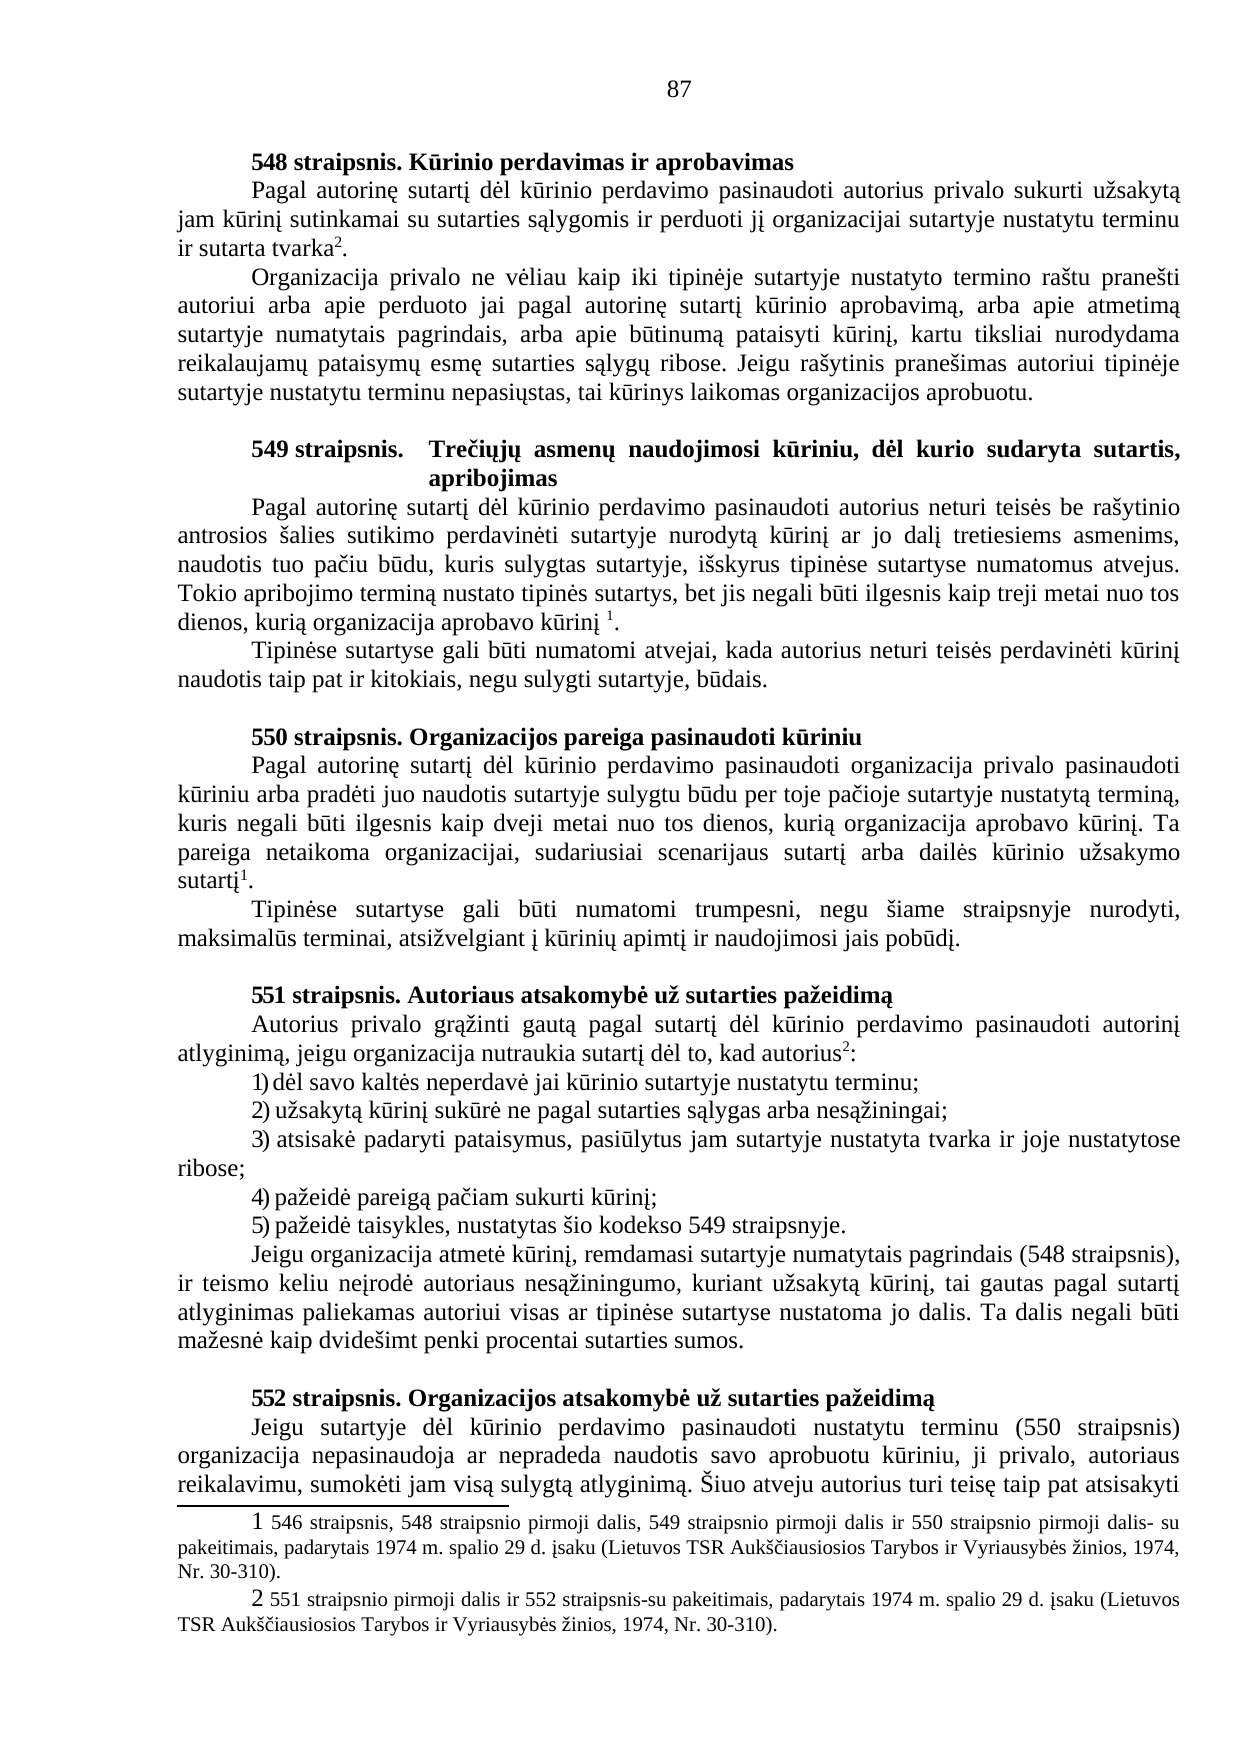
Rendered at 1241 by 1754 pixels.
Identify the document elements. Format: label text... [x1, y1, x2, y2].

text 549 straipsnis. Trečiųjų asmenų naudojimosi kūriniu, dėl kurio sudaryta sutartis, apribojimas [251, 434, 1181, 492]
text Tipinėse sutartyse gali būti numatomi atvejai, kada autorius neturi teisės perdavinėti kūrinį naudotis taip pat ir kitokiais, negu sulygti sutartyje, būdais. [177, 636, 1181, 693]
text Pagal autorinę sutartį dėl kūrinio perdavimo pasinaudoti autorius neturi teisės be rašytinio antrosios šalies sutikimo perdavinėti sutartyje nurodytą kūrinį ar jo dalį tretiesiems asmenims, naudotis tuo pačiu būdu, kuris sulygtas sutartyje, išskyrus tipinėse sutartyse numatomus atvejus. Tokio apribojimo terminą nustato tipinės sutartys, bet jis negali būti ilgesnis kaip treji metai nuo tos dienos, kurią organizacija aprobavo kūrinį . [177, 492, 1181, 636]
text Jeigu sutartyje dėl kūrinio perdavimo pasinaudoti nustatytu terminu (550 straipsnis) organizacija nepasinaudoja ar nepradeda naudotis savo aprobuotu kūriniu, ji privalo, autoriaus reikalavimu, sumokėti jam visą sulygtą atlyginimą. Šiuo atveju autorius turi teisę taip pat atsisakyti [177, 1412, 1181, 1498]
text Autorius privalo grąžinti gautą pagal sutartį dėl kūrinio perdavimo pasinaudoti autorinį atlyginimą, jeigu organizacija nutraukia sutartį dėl to, kad autorius: [177, 1009, 1181, 1067]
text Tipinėse sutartyse gali būti numatomi trumpesni, negu šiame straipsnyje nurodyti, maksimalūs terminai, atsižvelgiant į kūrinių apimtį ir naudojimosi jais pobūdį. [177, 894, 1181, 952]
text 3) atsisakė padaryti pataisymus, pasiūlytus jam sutartyje nustatyta tvarka ir joje nustatytose ribose; [177, 1124, 1181, 1182]
text 552 straipsnis. Organizacijos atsakomybė už sutarties pažeidimą [177, 1383, 1181, 1412]
text Pagal autorinę sutartį dėl kūrinio perdavimo pasinaudoti autorius privalo sukurti užsakytą jam kūrinį sutinkamai su sutarties sąlygomis ir perduoti jį organizacijai sutartyje nustatytu terminu ir sutarta tvarka2. [177, 176, 1181, 262]
text Pagal autorinę sutartį dėl kūrinio perdavimo pasinaudoti organizacija privalo pasinaudoti kūriniu arba pradėti juo naudotis sutartyje sulygtu būdu per toje pačioje sutartyje nustatytą terminą, kuris negali būti ilgesnis kaip dveji metai nuo tos dienos, kurią organizacija aprobavo kūrinį. Ta pareiga netaikoma organizacijai, sudariusiai scenarijaus sutartį arba dailės kūrinio užsakymo sutartį1. [177, 751, 1181, 894]
text 4) pažeidė pareigą pačiam sukurti kūrinį; [177, 1182, 1181, 1211]
text 546 straipsnis, 548 straipsnio pirmoji dalis, 549 straipsnio pirmoji dalis ir 550 straipsnio pirmoji dalis- su pakeitimais, padarytais 1974 m. spalio 29 d. įsaku (Lietuvos TSR Aukščiausiosios Tarybos ir Vyriausybės žinios, 1974, Nr. 30-310). [177, 1506, 1181, 1583]
text 551 straipsnio pirmoji dalis ir 552 straipsnis-su pakeitimais, padarytais 1974 m. spalio 29 d. įsaku (Lietuvos TSR Aukščiausiosios Tarybos ir Vyriausybės žinios, 1974, Nr. 30-310). [177, 1583, 1181, 1636]
text 551 straipsnis. Autoriaus atsakomybė už sutarties pažeidimą [177, 981, 1181, 1009]
text 550 straipsnis. Organizacijos pareiga pasinaudoti kūriniu [177, 722, 1181, 751]
text 548 straipsnis. Kūrinio perdavimas ir aprobavimas [177, 147, 1181, 176]
text 1) dėl savo kaltės neperdavė jai kūrinio sutartyje nustatytu terminu; [177, 1067, 1181, 1096]
text Organizacija privalo ne vėliau kaip iki tipinėje sutartyje nustatyto termino raštu pranešti autoriui arba apie perduoto jai pagal autorinę sutartį kūrinio aprobavimą, arba apie atmetimą sutartyje numatytais pagrindais, arba apie būtinumą pataisyti kūrinį, kartu tiksliai nurodydama reikalaujamų pataisymų esmę sutarties sąlygų ribose. Jeigu rašytinis pranešimas autoriui tipinėje sutartyje nustatytu terminu nepasiųstas, tai kūrinys laikomas organizacijos aprobuotu. [177, 262, 1181, 406]
text 2) užsakytą kūrinį sukūrė ne pagal sutarties sąlygas arba nesąžiningai; [177, 1096, 1181, 1124]
text 5) pažeidė taisykles, nustatytas šio kodekso 549 straipsnyje. [177, 1211, 1181, 1239]
text Jeigu organizacija atmetė kūrinį, remdamasi sutartyje numatytais pagrindais (548 straipsnis), ir teismo keliu neįrodė autoriaus nesąžiningumo, kuriant užsakytą kūrinį, tai gautas pagal sutartį atlyginimas paliekamas autoriui visas ar tipinėse sutartyse nustatoma jo dalis. Ta dalis negali būti mažesnė kaip dvidešimt penki procentai sutarties sumos. [177, 1239, 1181, 1354]
